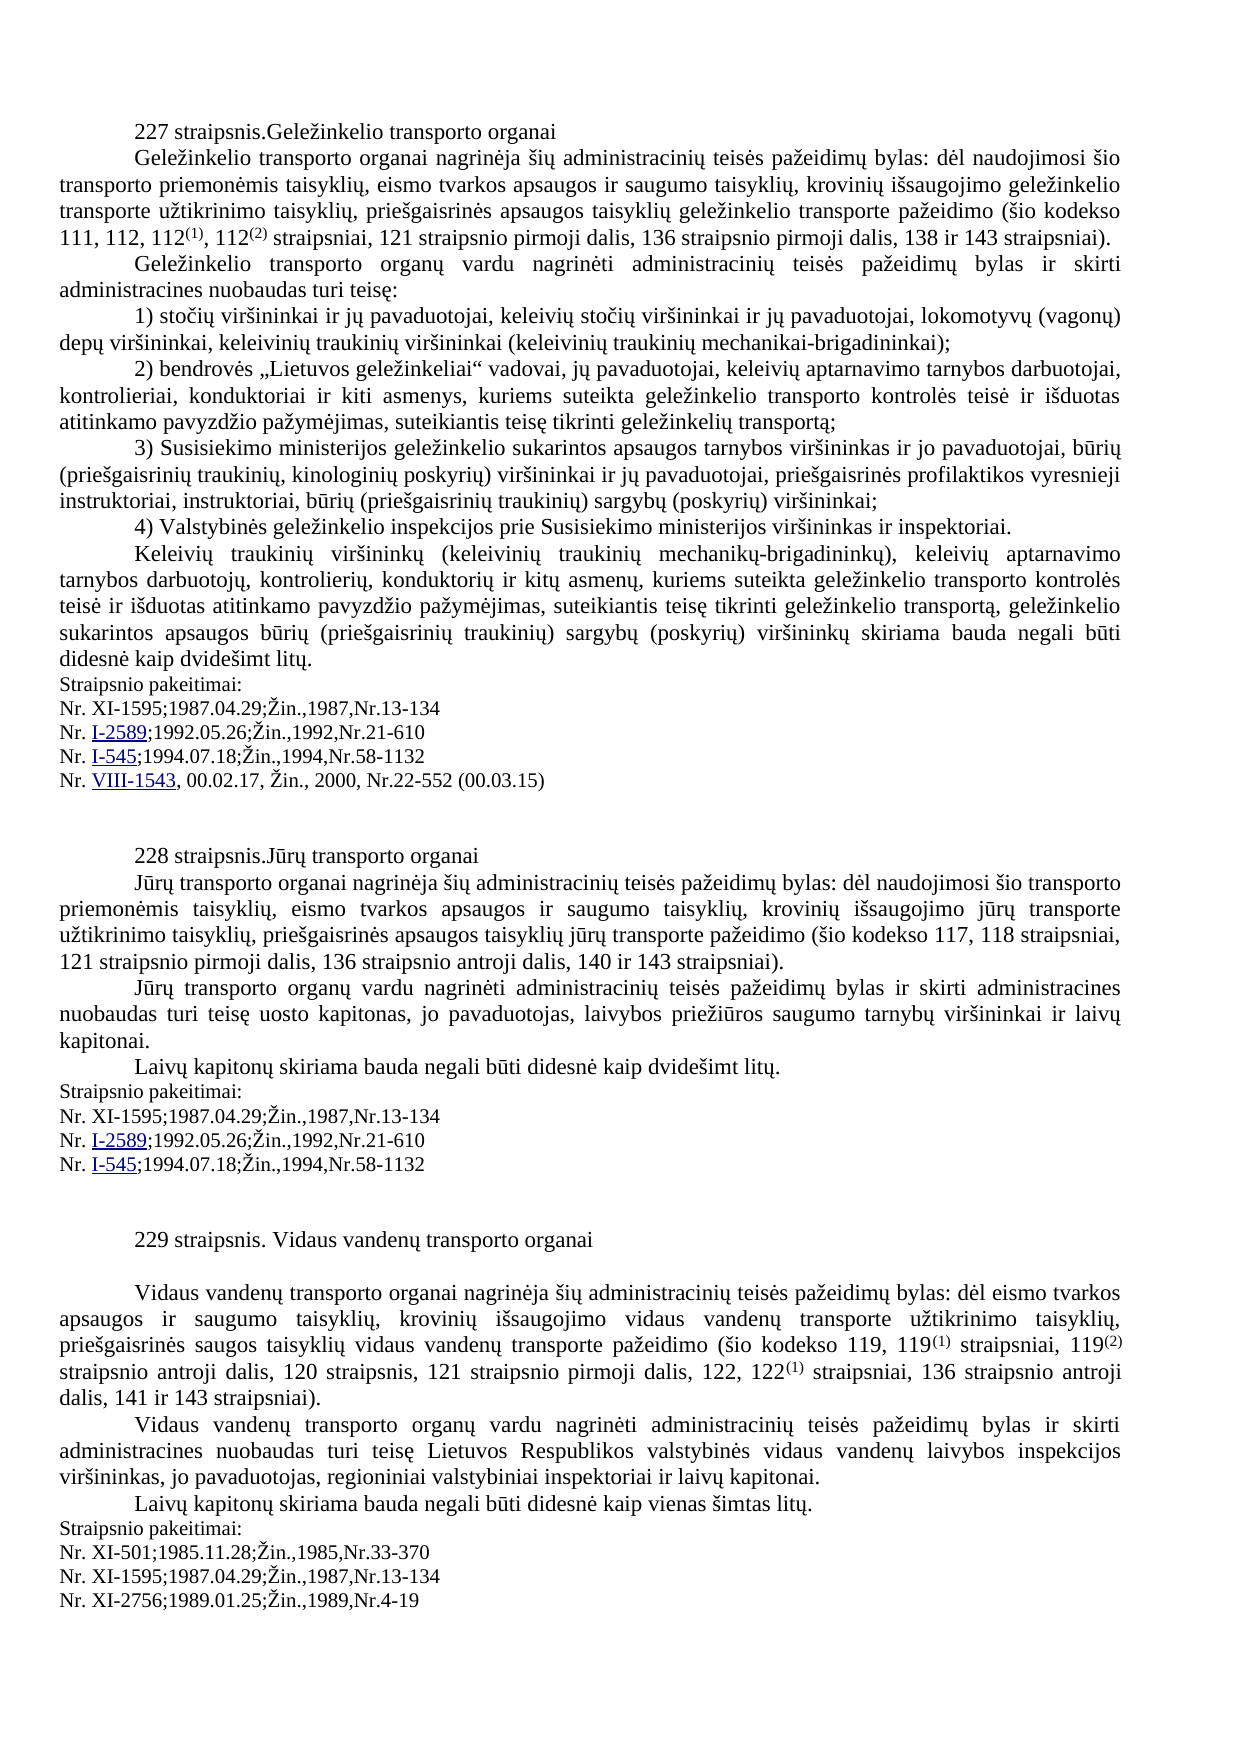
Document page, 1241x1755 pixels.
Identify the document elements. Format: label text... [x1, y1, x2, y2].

text 1) stočių viršininkai ir jų pavaduotojai, keleivių stočių viršininkai ir jų pavaduotojai, lokomotyvų (vagonų) depų viršininkai, keleivinių traukinių viršininkai (keleivinių traukinių mechanikai-brigadininkai); [59, 303, 1122, 355]
text Nr. I-545;1994.07.18;Žin.,1994,Nr.58-1132 [59, 1152, 1122, 1176]
text Laivų kapitonų skiriama bauda negali būti didesnė kaip vienas šimtas litų. [59, 1490, 1122, 1516]
text Nr. I-2589;1992.05.26;Žin.,1992,Nr.21-610 [59, 1128, 1122, 1152]
text Nr. I-2589;1992.05.26;Žin.,1992,Nr.21-610 [59, 720, 1122, 744]
text 2) bendrovės „Lietuvos geležinkeliai“ vadovai, jų pavaduotojai, keleivių aptarnavimo tarnybos darbuotojai, kontrolieriai, konduktoriai ir kiti asmenys, kuriems suteikta geležinkelio transporto kontrolės teisė ir išduotas atitinkamo pavyzdžio pažymėjimas, suteikiantis teisę tikrinti geležinkelių transportą; [59, 355, 1122, 434]
text Nr. VIII-1543, 00.02.17, Žin., 2000, Nr.22-552 (00.03.15) [59, 768, 1122, 792]
text Nr. I-545;1994.07.18;Žin.,1994,Nr.58-1132 [59, 744, 1122, 768]
text Straipsnio pakeitimai: [59, 1079, 1122, 1103]
text Nr. XI-1595;1987.04.29;Žin.,1987,Nr.13-134 [59, 696, 1122, 720]
text 229 straipsnis. Vidaus vandenų transporto organai [59, 1226, 1122, 1252]
text Keleivių traukinių viršininkų (keleivinių traukinių mechanikų-brigadininkų), keleivių aptarnavimo tarnybos darbuotojų, kontrolierių, konduktorių ir kitų asmenų, kuriems suteikta geležinkelio transporto kontrolės teisė ir išduotas atitinkamo pavyzdžio pažymėjimas, suteikiantis teisę tikrinti geležinkelio transportą, geležinkelio sukarintos apsaugos būrių (priešgaisrinių traukinių) sargybų (poskyrių) viršininkų skiriama bauda negali būti didesnė kaip dvidešimt litų. [59, 540, 1122, 672]
text Jūrų transporto organai nagrinėja šių administracinių teisės pažeidimų bylas: dėl naudojimosi šio transporto priemonėmis taisyklių, eismo tvarkos apsaugos ir saugumo taisyklių, krovinių išsaugojimo jūrų transporte užtikrinimo taisyklių, priešgaisrinės apsaugos taisyklių jūrų transporte pažeidimo (šio kodekso 117, 118 straipsniai, 121 straipsnio pirmoji dalis, 136 straipsnio antroji dalis, 140 ir 143 straipsniai). [59, 869, 1122, 974]
text Jūrų transporto organų vardu nagrinėti administracinių teisės pažeidimų bylas ir skirti administracines nuobaudas turi teisę uosto kapitonas, jo pavaduotojas, laivybos priežiūros saugumo tarnybų viršininkai ir laivų kapitonai. [59, 974, 1122, 1053]
text Nr. XI-1595;1987.04.29;Žin.,1987,Nr.13-134 [59, 1564, 1122, 1588]
text Vidaus vandenų transporto organai nagrinėja šių administracinių teisės pažeidimų bylas: dėl eismo tvarkos apsaugos ir saugumo taisyklių, krovinių išsaugojimo vidaus vandenų transporte užtikrinimo taisyklių, priešgaisrinės saugos taisyklių vidaus vandenų transporte pažeidimo (šio kodekso 119, 119(1) straipsniai, 119(2) straipsnio antroji dalis, 120 straipsnis, 121 straipsnio pirmoji dalis, 122, 122(1) straipsniai, 136 straipsnio antroji dalis, 141 ir 143 straipsniai). [59, 1279, 1122, 1411]
text 3) Susisiekimo ministerijos geležinkelio sukarintos apsaugos tarnybos viršininkas ir jo pavaduotojai, būrių (priešgaisrinių traukinių, kinologinių poskyrių) viršininkai ir jų pavaduotojai, priešgaisrinės profilaktikos vyresnieji instruktoriai, instruktoriai, būrių (priešgaisrinių traukinių) sargybų (poskyrių) viršininkai; [59, 434, 1122, 513]
text 227 straipsnis.Geležinkelio transporto organai [59, 118, 1122, 144]
text Vidaus vandenų transporto organų vardu nagrinėti administracinių teisės pažeidimų bylas ir skirti administracines nuobaudas turi teisę Lietuvos Respublikos valstybinės vidaus vandenų laivybos inspekcijos viršininkas, jo pavaduotojas, regioniniai valstybiniai inspektoriai ir laivų kapitonai. [59, 1411, 1122, 1490]
text Geležinkelio transporto organų vardu nagrinėti administracinių teisės pažeidimų bylas ir skirti administracines nuobaudas turi teisę: [59, 250, 1122, 303]
text Straipsnio pakeitimai: [59, 1516, 1122, 1540]
text Laivų kapitonų skiriama bauda negali būti didesnė kaip dvidešimt litų. [59, 1053, 1122, 1079]
text Nr. XI-1595;1987.04.29;Žin.,1987,Nr.13-134 [59, 1103, 1122, 1128]
text Geležinkelio transporto organai nagrinėja šių administracinių teisės pažeidimų bylas: dėl naudojimosi šio transporto priemonėmis taisyklių, eismo tvarkos apsaugos ir saugumo taisyklių, krovinių išsaugojimo geležinkelio transporte užtikrinimo taisyklių, priešgaisrinės apsaugos taisyklių geležinkelio transporte pažeidimo (šio kodekso 111, 112, 112(1), 112(2) straipsniai, 121 straipsnio pirmoji dalis, 136 straipsnio pirmoji dalis, 138 ir 143 straipsniai). [59, 144, 1122, 250]
text 4) Valstybinės geležinkelio inspekcijos prie Susisiekimo ministerijos viršininkas ir inspektoriai. [59, 513, 1122, 540]
text Nr. XI-2756;1989.01.25;Žin.,1989,Nr.4-19 [59, 1588, 1122, 1612]
text Straipsnio pakeitimai: [59, 672, 1122, 696]
text Nr. XI-501;1985.11.28;Žin.,1985,Nr.33-370 [59, 1540, 1122, 1564]
text 228 straipsnis.Jūrų transporto organai [59, 842, 1122, 869]
